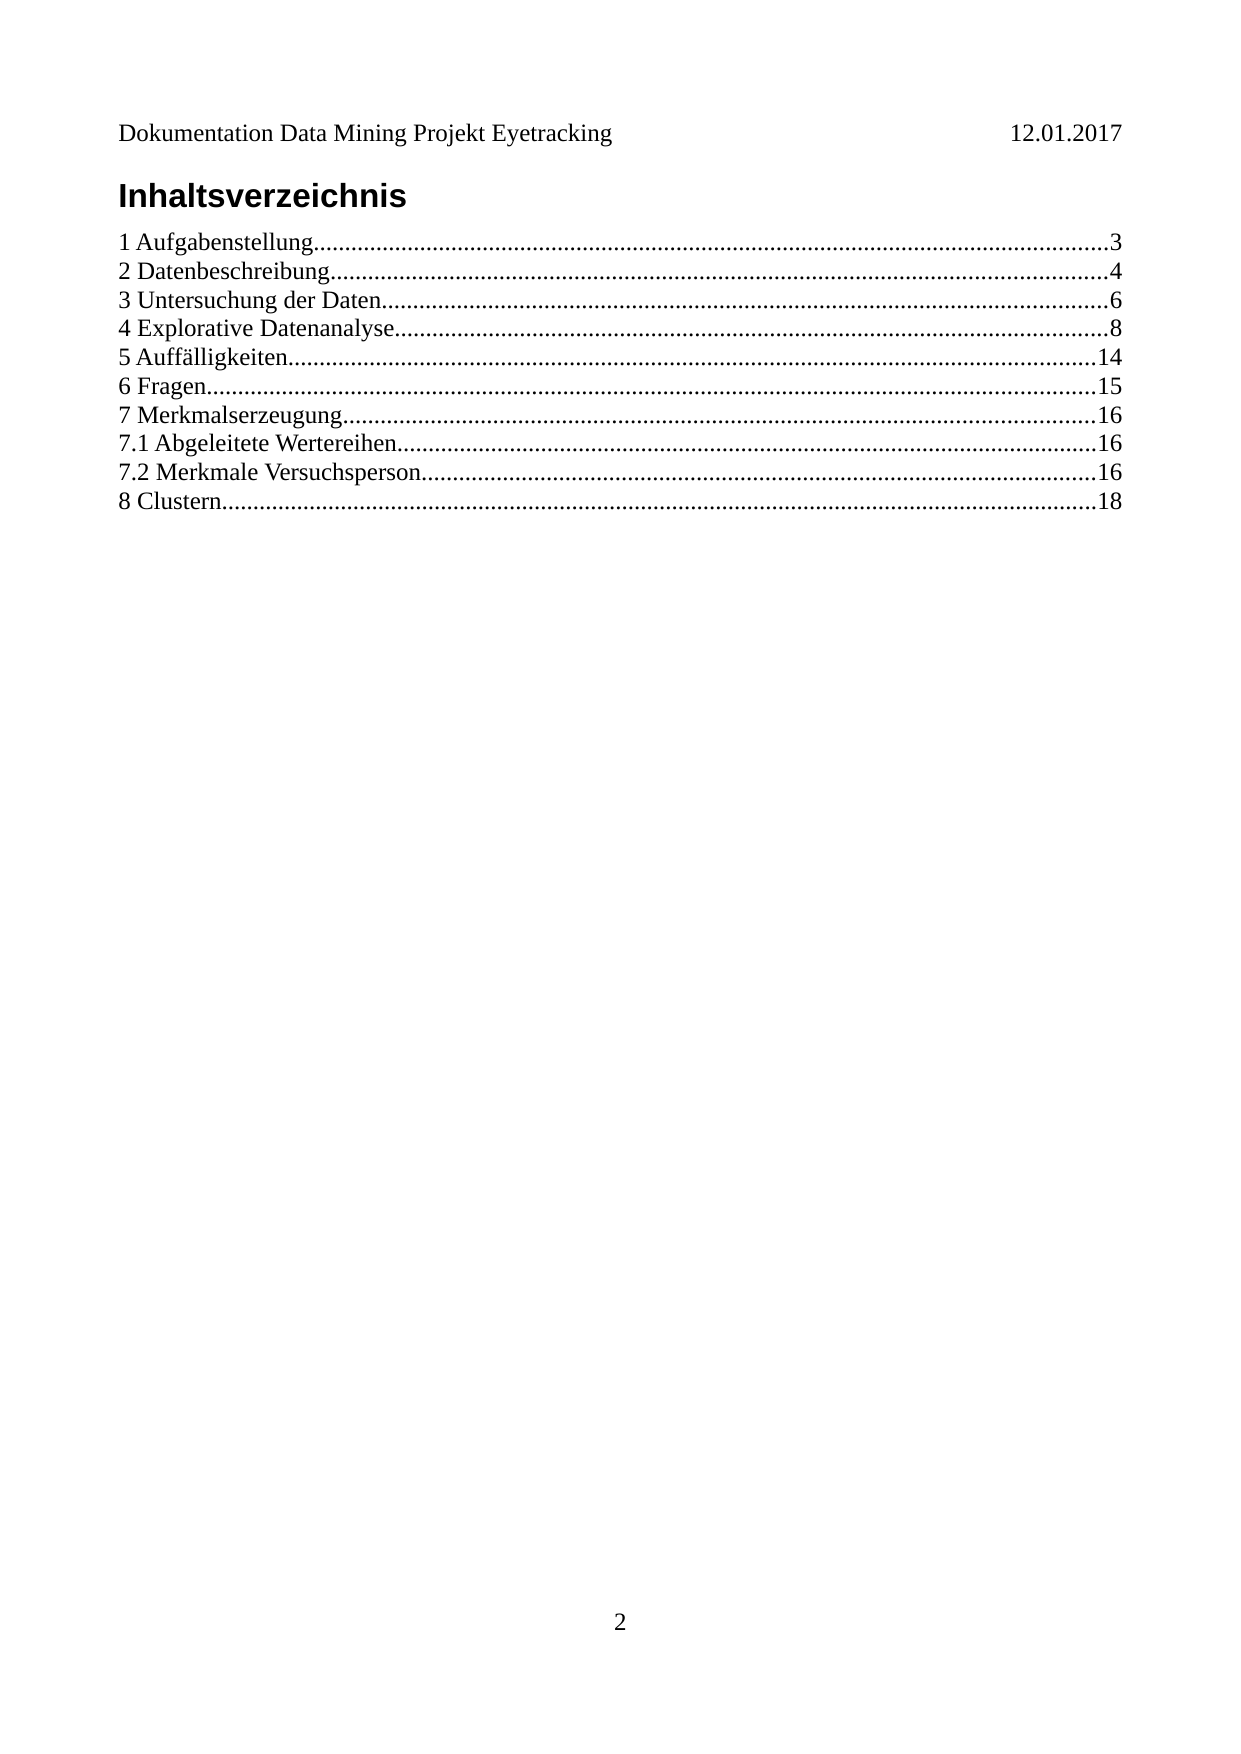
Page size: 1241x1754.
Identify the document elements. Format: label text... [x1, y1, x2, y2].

subtitle 8 Clustern 18 [118, 486, 1122, 515]
subtitle 6 Fragen 15 [118, 371, 1122, 400]
subtitle 1 Aufgabenstellung 3 [118, 227, 1122, 256]
subtitle 7.2 Merkmale Versuchsperson 16 [118, 457, 1122, 486]
subtitle 2 Datenbeschreibung 4 [118, 256, 1122, 285]
subtitle 4 Explorative Datenanalyse 8 [118, 313, 1122, 342]
subtitle 7.1 Abgeleitete Wertereihen 16 [118, 428, 1122, 457]
subtitle 3 Untersuchung der Daten 6 [118, 285, 1122, 313]
subtitle Inhaltsverzeichnis [118, 176, 1122, 215]
subtitle 5 Auffälligkeiten 14 [118, 342, 1122, 371]
subtitle 7 Merkmalserzeugung 16 [118, 400, 1122, 428]
